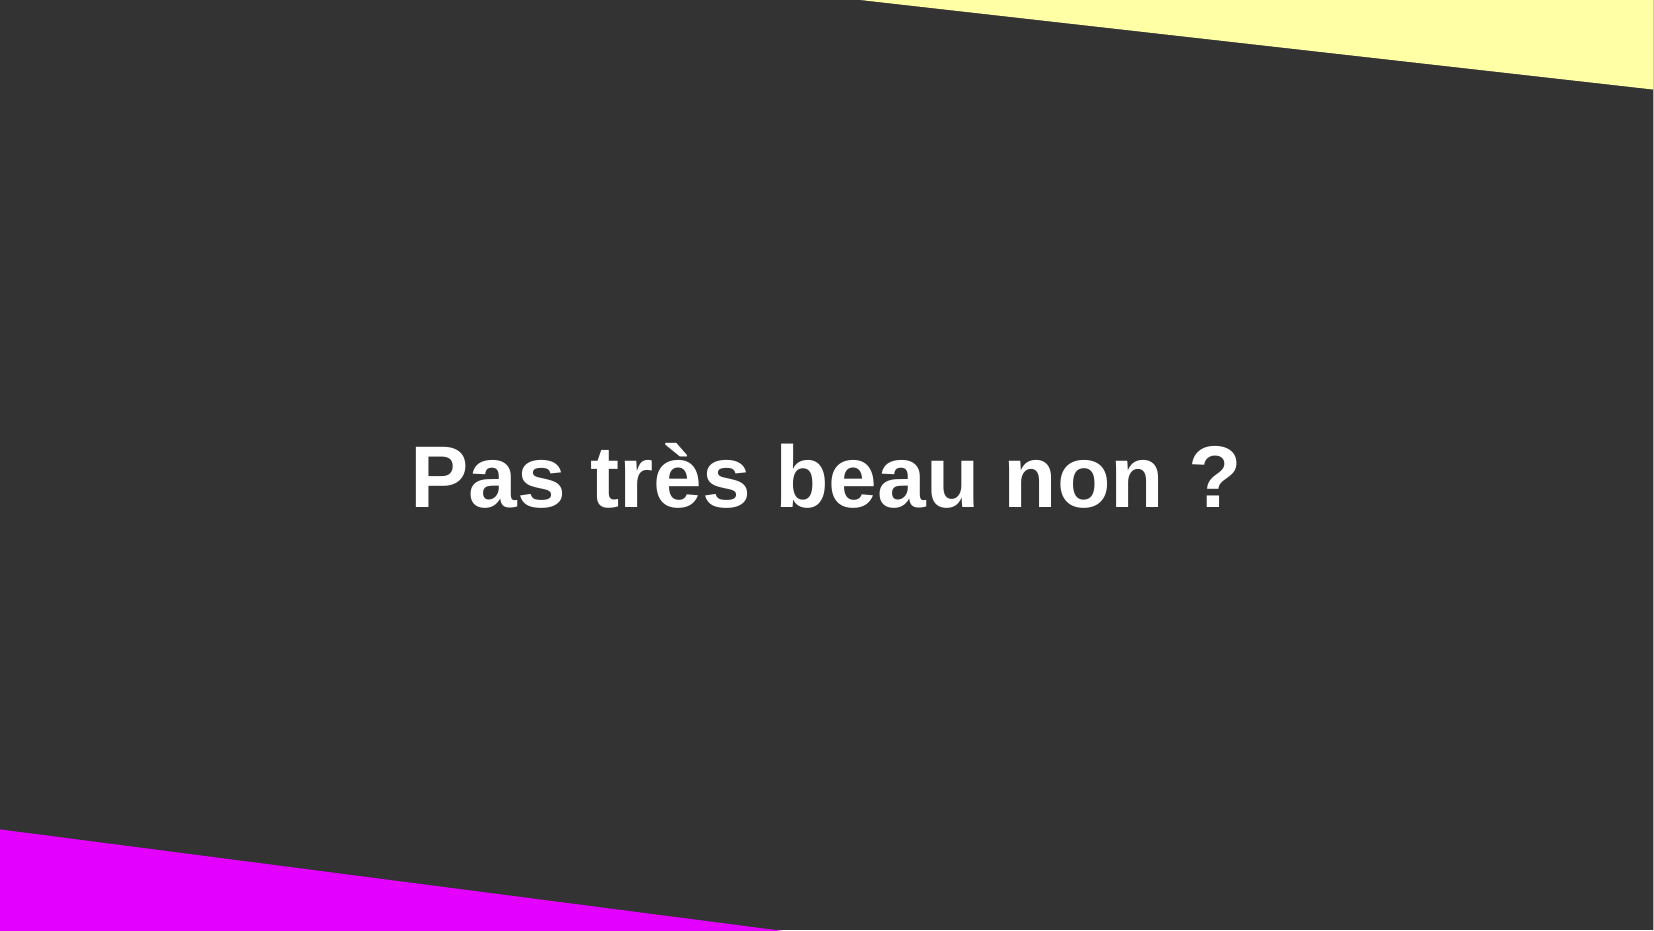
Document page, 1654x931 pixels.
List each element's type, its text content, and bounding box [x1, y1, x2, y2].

text_box [0, 829, 784, 931]
title Pas très beau non ? [31, 428, 1622, 527]
text_box [860, 0, 1654, 90]
